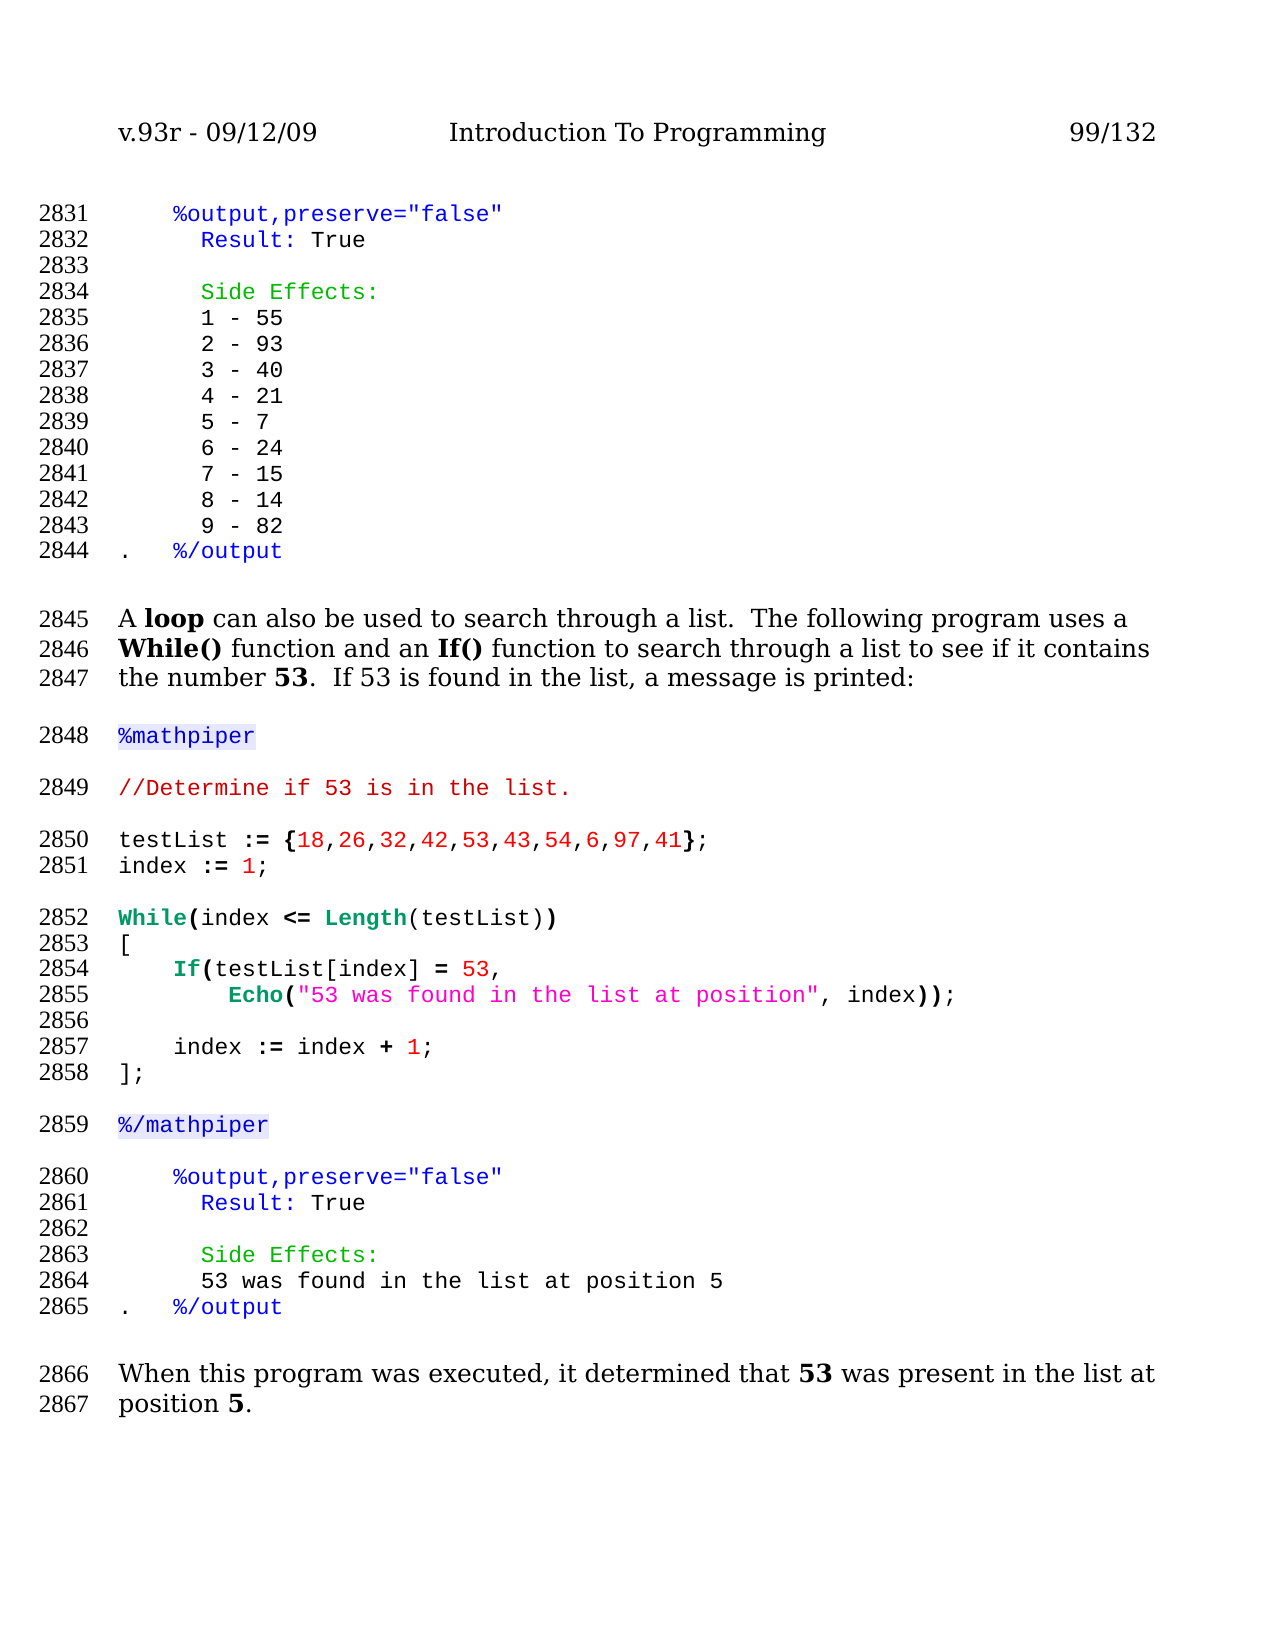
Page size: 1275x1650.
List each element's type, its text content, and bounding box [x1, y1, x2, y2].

text 53 was found in the list at position 5 [118, 1269, 1157, 1295]
text ]; [118, 1062, 1157, 1087]
text Result: True [118, 229, 1157, 254]
text Result: True [118, 1191, 1157, 1217]
text If(testList[index] = 53, [118, 958, 1157, 984]
text testList := {18,26,32,42,53,43,54,6,97,41}; [118, 828, 1157, 854]
text 2 - 93 [118, 332, 1157, 358]
text Side Effects: [118, 1243, 1157, 1269]
text While(index <= Length(testList)) [118, 906, 1157, 932]
text %/mathpiper [118, 1113, 1157, 1139]
text 4 - 21 [118, 384, 1157, 410]
text index := index + 1; [118, 1036, 1157, 1062]
text %output,preserve="false" [118, 1165, 1157, 1191]
text 9 - 82 [118, 514, 1157, 540]
text Echo("53 was found in the list at position", index)); [118, 984, 1157, 1010]
text %mathpiper [118, 724, 1157, 750]
text A loop can also be used to search through a list. The following program uses a While() function and an If() function to search through a list to see if it contains the number 53. If 53 is found in the list, a message is printed: [118, 604, 1157, 692]
text %output,preserve="false" [118, 203, 1157, 229]
text . %/output [118, 540, 1157, 566]
text [ [118, 932, 1157, 958]
text 5 - 7 [118, 410, 1157, 436]
text 1 - 55 [118, 306, 1157, 332]
text //Determine if 53 is in the list. [118, 776, 1157, 802]
text 6 - 24 [118, 436, 1157, 462]
text 8 - 14 [118, 488, 1157, 514]
text . %/output [118, 1295, 1157, 1321]
text 3 - 40 [118, 358, 1157, 384]
text Side Effects: [118, 281, 1157, 306]
text When this program was executed, it determined that 53 was present in the list at position 5. [118, 1359, 1157, 1418]
text index := 1; [118, 854, 1157, 880]
text 7 - 15 [118, 462, 1157, 488]
